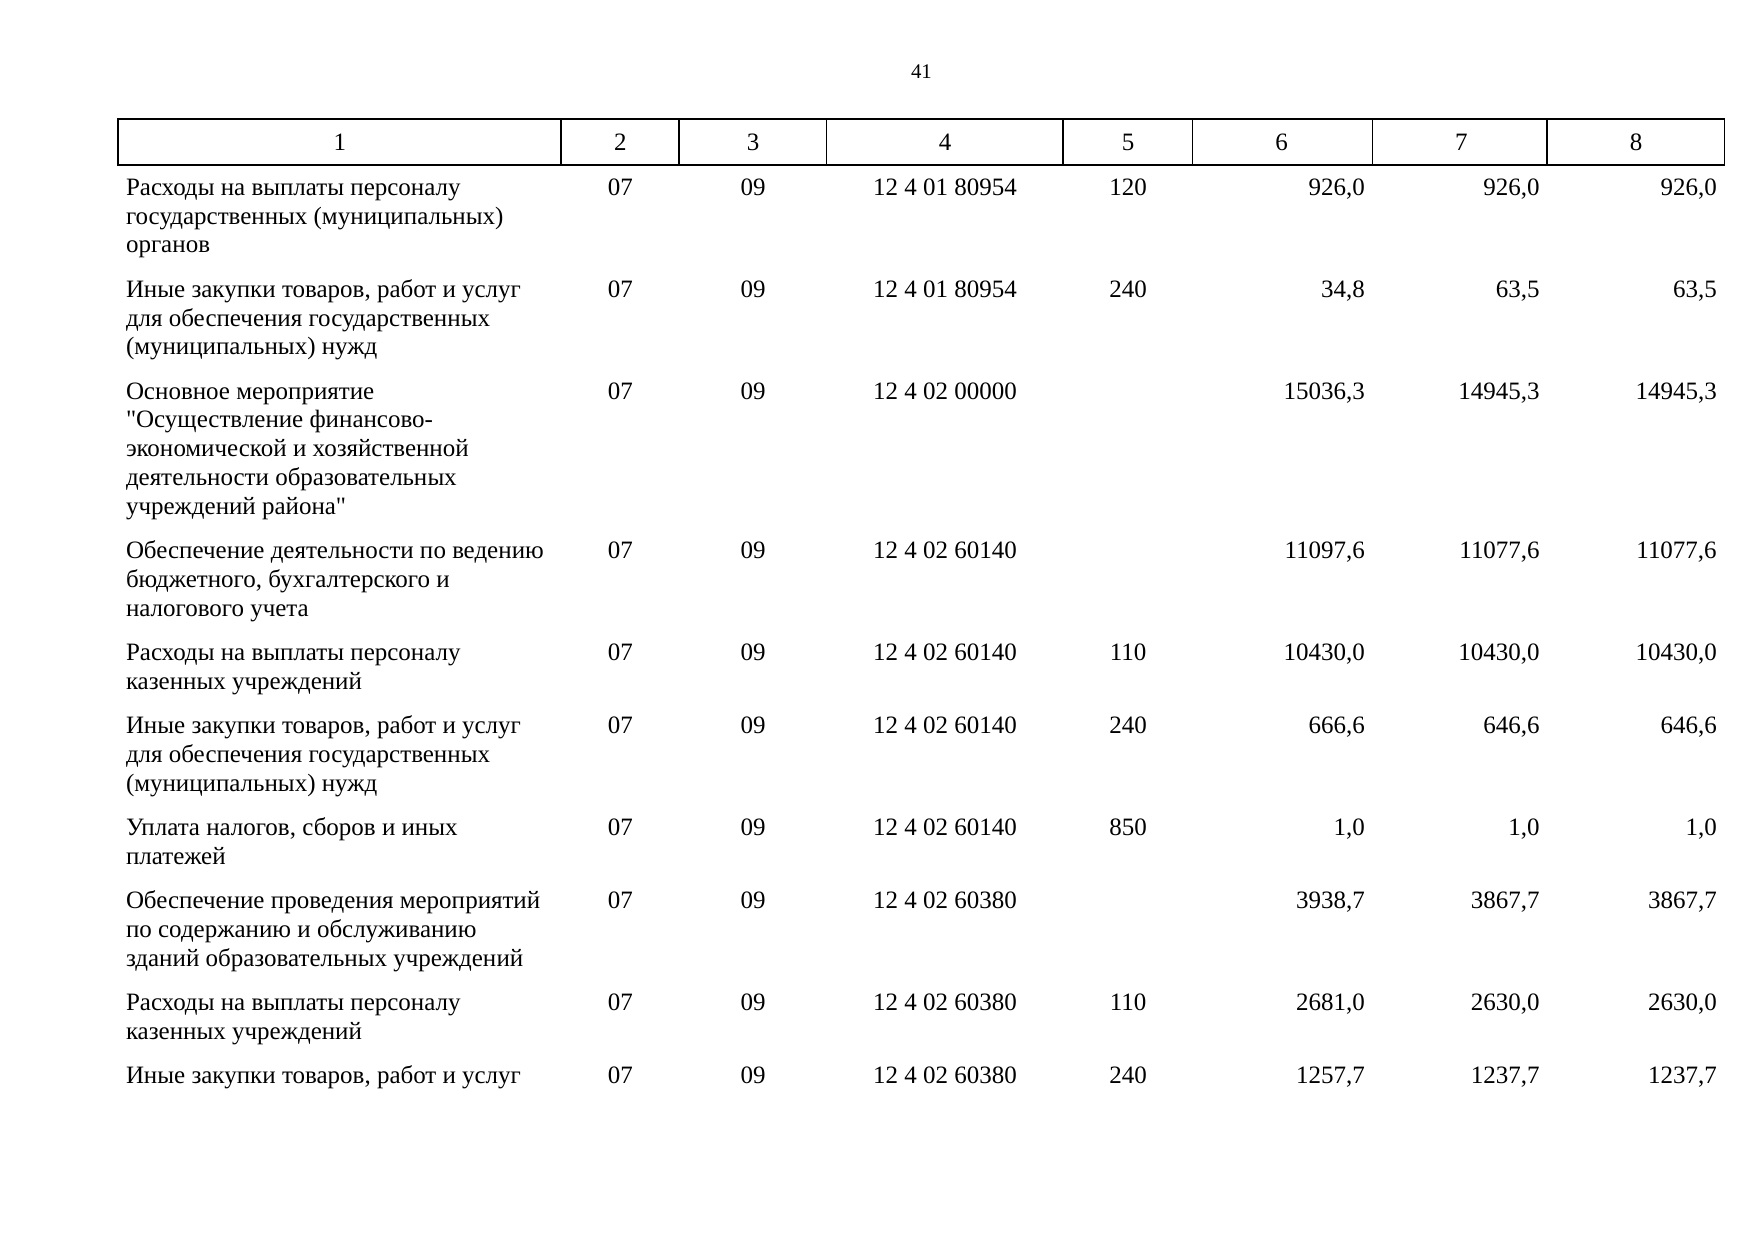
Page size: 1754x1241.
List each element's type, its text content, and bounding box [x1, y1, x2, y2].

table_cell 63,5 [1372, 266, 1547, 368]
table_cell 09 [679, 166, 827, 266]
table_header 2 [569, 128, 671, 156]
table_cell 09 [679, 266, 827, 368]
table_cell 11077,6 [1372, 527, 1547, 629]
table_cell 646,6 [1372, 702, 1547, 804]
table_cell 110 [1063, 979, 1193, 1052]
table_cell [1063, 368, 1193, 527]
table_header [562, 120, 678, 164]
table_cell 34,8 [1193, 266, 1372, 368]
table_cell 11077,6 [1547, 527, 1724, 629]
table_cell Иные закупки товаров, работ и услуг для обеспечения государственных (муниципальных) нужд [118, 702, 561, 804]
table_cell Уплата налогов, сборов и иных платежей [118, 804, 561, 877]
table_header [1064, 120, 1192, 164]
table_cell 3867,7 [1372, 877, 1547, 979]
table_cell 12 4 02 60140 [827, 702, 1063, 804]
table_header [119, 120, 560, 164]
table_cell 1257,7 [1193, 1052, 1372, 1097]
table_header 5 [1071, 128, 1185, 156]
table_cell 110 [1063, 629, 1193, 702]
table_cell 1,0 [1547, 804, 1724, 877]
table_cell 3867,7 [1547, 877, 1724, 979]
table_cell Иные закупки товаров, работ и услуг для обеспечения государственных (муниципальных) нужд [118, 266, 561, 368]
table_cell Расходы на выплаты персоналу казенных учреждений [118, 979, 561, 1052]
table_cell 07 [561, 1052, 679, 1097]
table_cell 09 [679, 877, 827, 979]
table_cell 07 [561, 527, 679, 629]
table_cell 926,0 [1193, 166, 1372, 266]
table_cell 14945,3 [1547, 368, 1724, 527]
table_cell 12 4 02 60140 [827, 629, 1063, 702]
table_cell 10430,0 [1372, 629, 1547, 702]
table_cell Основное мероприятие "Осуществление финансово-экономической и хозяйственной деятельности образовательных учреждений района" [118, 368, 561, 527]
table_cell [1063, 527, 1193, 629]
table_cell Обеспечение проведения мероприятий по содержанию и обслуживанию зданий образовательных учреждений [118, 877, 561, 979]
table_header 7 [1380, 128, 1542, 156]
table_cell 07 [561, 266, 679, 368]
table_header [827, 120, 1062, 164]
table_cell 09 [679, 979, 827, 1052]
table_cell 07 [561, 877, 679, 979]
table_cell 1237,7 [1372, 1052, 1547, 1097]
table_cell 07 [561, 629, 679, 702]
table_cell 09 [679, 1052, 827, 1097]
table_cell 07 [561, 804, 679, 877]
table_cell 120 [1063, 166, 1193, 266]
table_header 4 [835, 128, 1055, 156]
table_header [1193, 120, 1372, 164]
table_cell 240 [1063, 702, 1193, 804]
table_header 8 [1555, 128, 1716, 156]
table_header [680, 120, 826, 164]
table_cell 926,0 [1372, 166, 1547, 266]
table_cell 15036,3 [1193, 368, 1372, 527]
table_cell 2681,0 [1193, 979, 1372, 1052]
table_cell 11097,6 [1193, 527, 1372, 629]
table_cell Иные закупки товаров, работ и услуг [118, 1052, 561, 1097]
table_cell 1237,7 [1547, 1052, 1724, 1097]
table_cell 07 [561, 166, 679, 266]
table_cell 3938,7 [1193, 877, 1372, 979]
table_cell 07 [561, 979, 679, 1052]
table_cell 12 4 02 60140 [827, 527, 1063, 629]
table_header 6 [1201, 128, 1362, 156]
table_cell Расходы на выплаты персоналу государственных (муниципальных) органов [118, 166, 561, 266]
table_cell [1063, 877, 1193, 979]
table_cell 12 4 01 80954 [827, 266, 1063, 368]
table_cell 09 [679, 629, 827, 702]
table_cell 09 [679, 804, 827, 877]
table_cell 850 [1063, 804, 1193, 877]
table_cell 240 [1063, 1052, 1193, 1097]
table_cell 63,5 [1547, 266, 1724, 368]
table_cell 12 4 02 60380 [827, 1052, 1063, 1097]
table_header [1548, 120, 1724, 164]
table_cell 2630,0 [1547, 979, 1724, 1052]
table_cell 926,0 [1547, 166, 1724, 266]
table_cell 12 4 02 60140 [827, 804, 1063, 877]
table_cell 646,6 [1547, 702, 1724, 804]
table_cell 09 [679, 527, 827, 629]
table_cell 09 [679, 368, 827, 527]
table_cell 12 4 02 60380 [827, 979, 1063, 1052]
table_cell 09 [679, 702, 827, 804]
table_cell 12 4 02 00000 [827, 368, 1063, 527]
table_cell Расходы на выплаты персоналу казенных учреждений [118, 629, 561, 702]
table_cell 07 [561, 368, 679, 527]
table_cell 12 4 02 60380 [827, 877, 1063, 979]
table_header [1373, 120, 1546, 164]
table_cell 12 4 01 80954 [827, 166, 1063, 266]
table_cell 10430,0 [1193, 629, 1372, 702]
table_cell 1,0 [1193, 804, 1372, 877]
table_cell 240 [1063, 266, 1193, 368]
table_cell 07 [561, 702, 679, 804]
table_header 1 [126, 128, 553, 156]
table_cell 2630,0 [1372, 979, 1547, 1052]
table_cell 10430,0 [1547, 629, 1724, 702]
table_cell 14945,3 [1372, 368, 1547, 527]
table_cell 666,6 [1193, 702, 1372, 804]
table_cell 1,0 [1372, 804, 1547, 877]
table_cell Обеспечение деятельности по ведению бюджетного, бухгалтерского и налогового учета [118, 527, 561, 629]
table_header 3 [687, 128, 819, 156]
